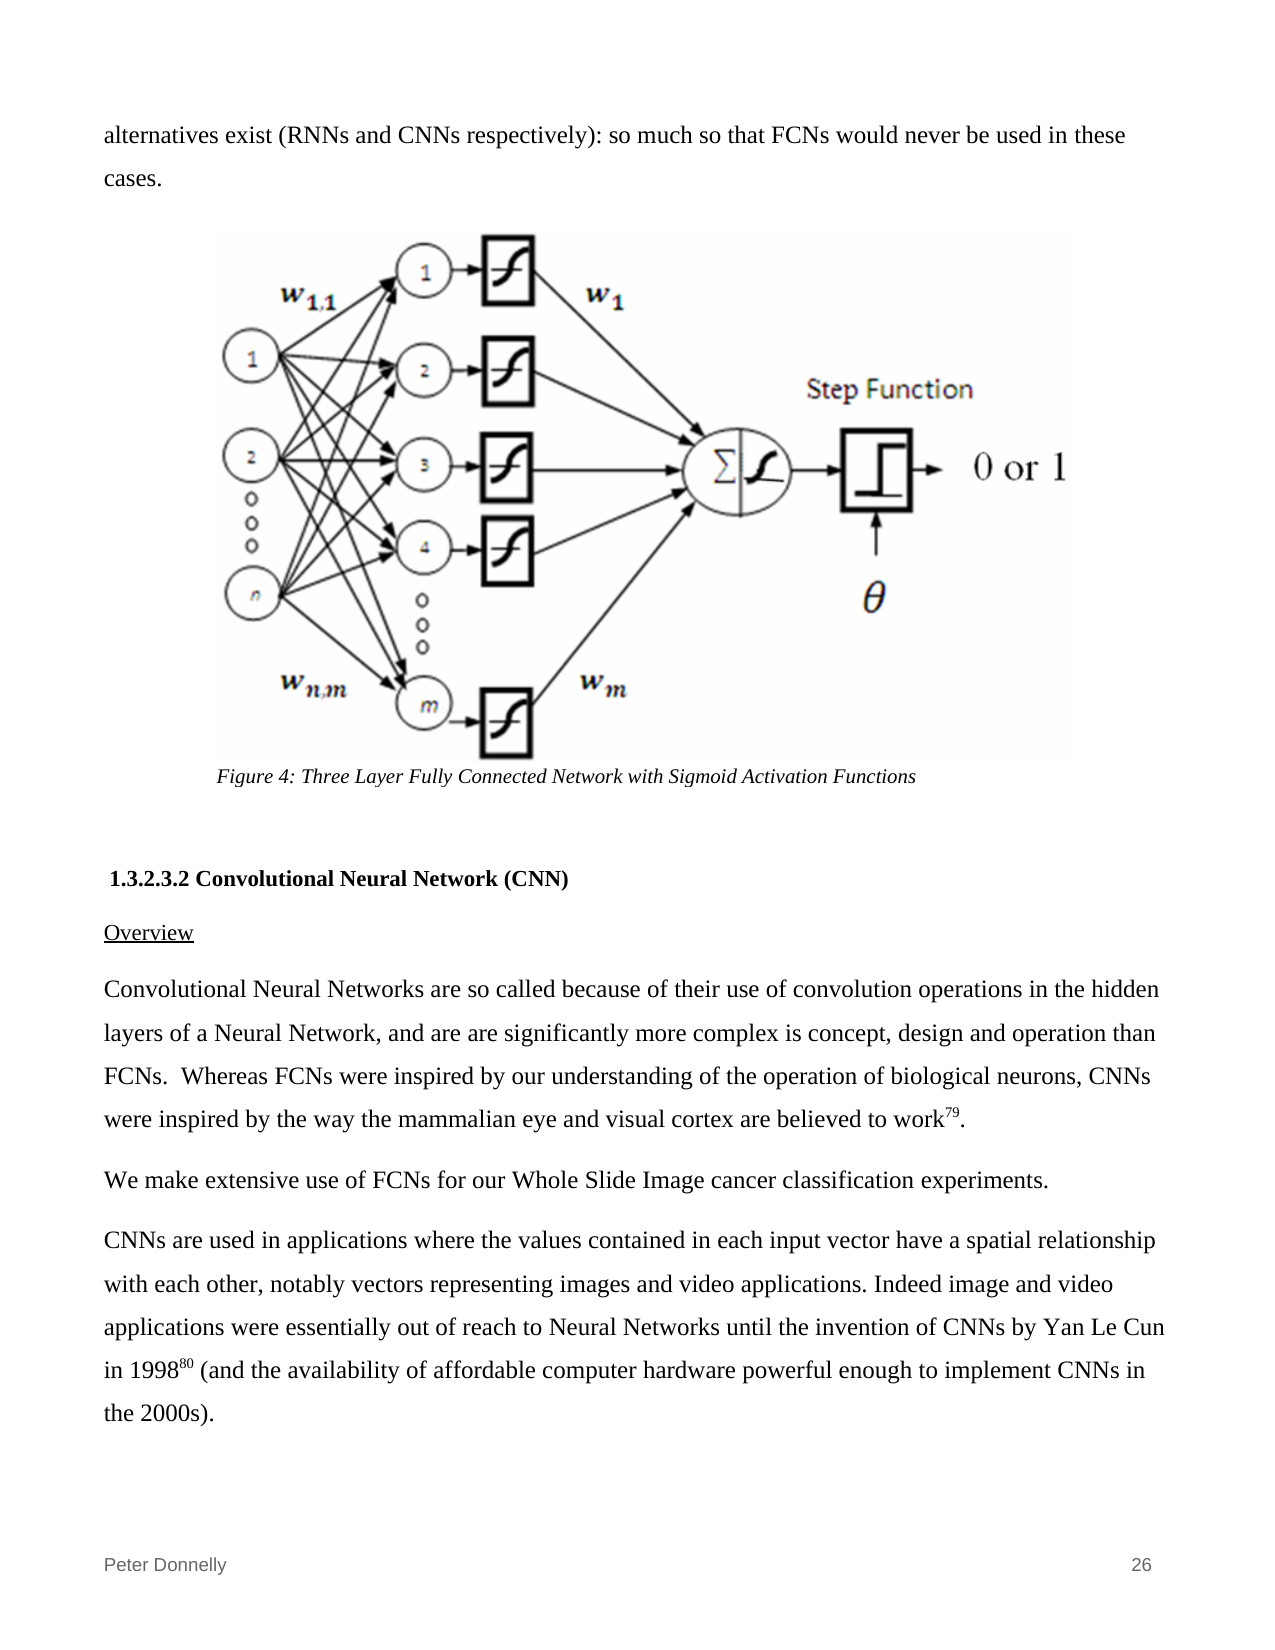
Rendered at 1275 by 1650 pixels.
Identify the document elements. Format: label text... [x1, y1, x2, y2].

text alternatives exist (RNNs and CNNs respectively): so much so that FCNs would never be used in these cases. [103, 120, 1181, 192]
picture [216, 228, 1069, 764]
subtitle Convolutional Neural Network (CNN) [103, 865, 1181, 892]
text Convolutional Neural Networks are so called because of their use of convolution operations in the hidden layers of a Neural Network, and are are significantly more complex is concept, design and operation than FCNs. Whereas FCNs were inspired by our understanding of the operation of biological neurons, CNNs were inspired by the way the mammalian eye and visual cortex are believed to work. [103, 974, 1181, 1133]
text CNNs are used in applications where the values contained in each input vector have a spatial relationship with each other, notably vectors representing images and video applications. Indeed image and video applications were essentially out of reach to Neural Networks until the invention of CNNs by Yan Le Cun in 1998 (and the availability of affordable computer hardware powerful enough to implement CNNs in the 2000s). [103, 1226, 1181, 1427]
text Figure 4: Three Layer Fully Connected Network with Sigmoid Activation Functions [216, 764, 1068, 786]
subtitle Overview [86, 919, 1181, 945]
text We make extensive use of FCNs for our Whole Slide Image cancer classification experiments. [103, 1165, 1181, 1193]
